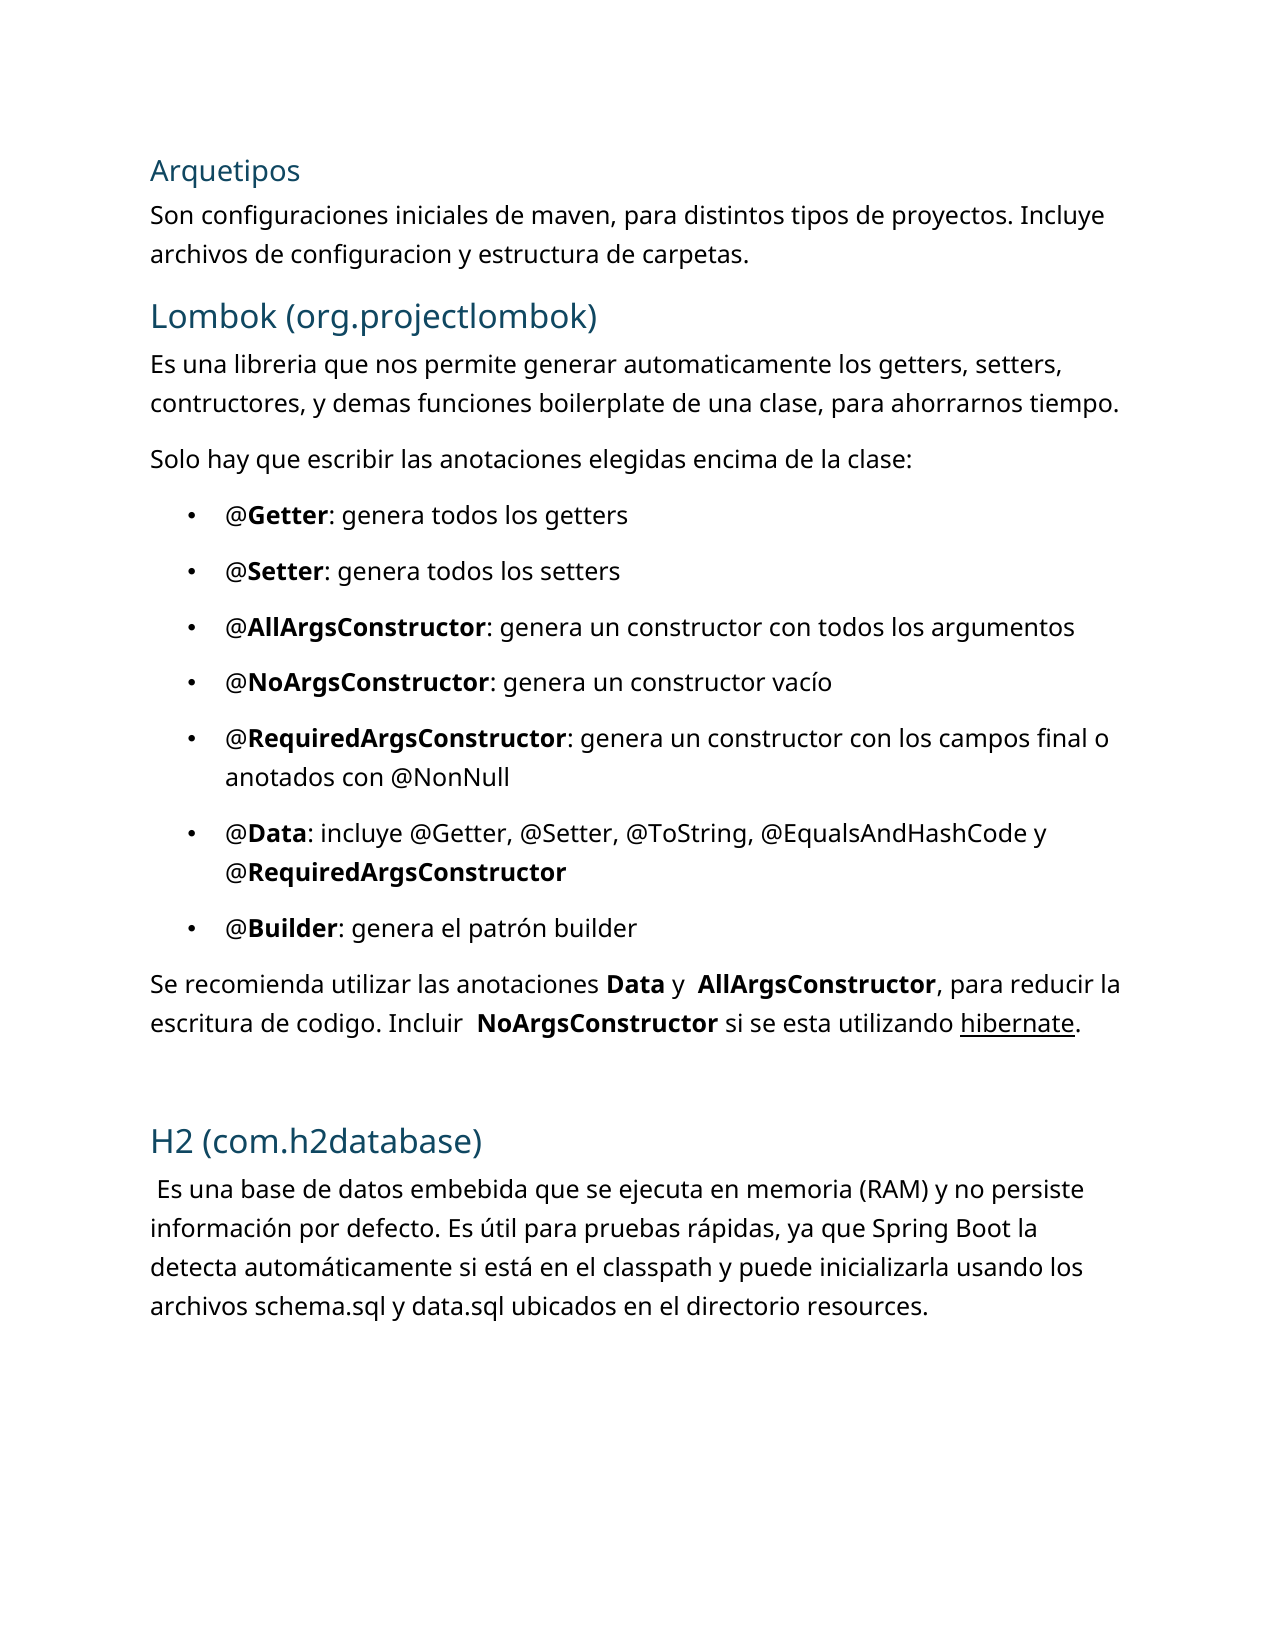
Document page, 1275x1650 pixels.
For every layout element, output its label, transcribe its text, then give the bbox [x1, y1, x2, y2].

list @RequiredArgsConstructor: genera un constructor con los campos final o anotados con @NonNull [187, 721, 1125, 794]
text Es una libreria que nos permite generar automaticamente los getters, setters, contructores, y demas funciones boilerplate de una clase, para ahorrarnos tiempo. [150, 347, 1125, 420]
list @Data: incluye @Getter, @Setter, @ToString, @EqualsAndHashCode y @RequiredArgsConstructor [187, 816, 1125, 889]
text Es una base de datos embebida que se ejecuta en memoria (RAM) y no persiste información por defecto. Es útil para pruebas rápidas, ya que Spring Boot la detecta automáticamente si está en el classpath y puede inicializarla usando los archivos schema.sql y data.sql ubicados en el directorio resources. [150, 1171, 1125, 1323]
text Son configuraciones iniciales de maven, para distintos tipos de proyectos. Incluye archivos de configuracion y estructura de carpetas. [150, 198, 1125, 271]
subtitle Lombok (org.projectlombok) [150, 293, 1125, 338]
subtitle H2 (com.h2database) [150, 1118, 1125, 1163]
list @Builder: genera el patrón builder [187, 911, 1125, 945]
list @Getter: genera todos los getters [187, 498, 1125, 532]
list @AllArgsConstructor: genera un constructor con todos los argumentos [187, 609, 1125, 643]
subtitle Arquetipos [150, 150, 1125, 190]
list @NoArgsConstructor: genera un constructor vacío [187, 665, 1125, 699]
text Solo hay que escribir las anotaciones elegidas encima de la clase: [150, 442, 1125, 476]
list @Setter: genera todos los setters [187, 553, 1125, 587]
text Se recomienda utilizar las anotaciones Data y AllArgsConstructor, para reducir la escritura de codigo. Incluir NoArgsConstructor si se esta utilizando hibernate. [150, 967, 1125, 1040]
